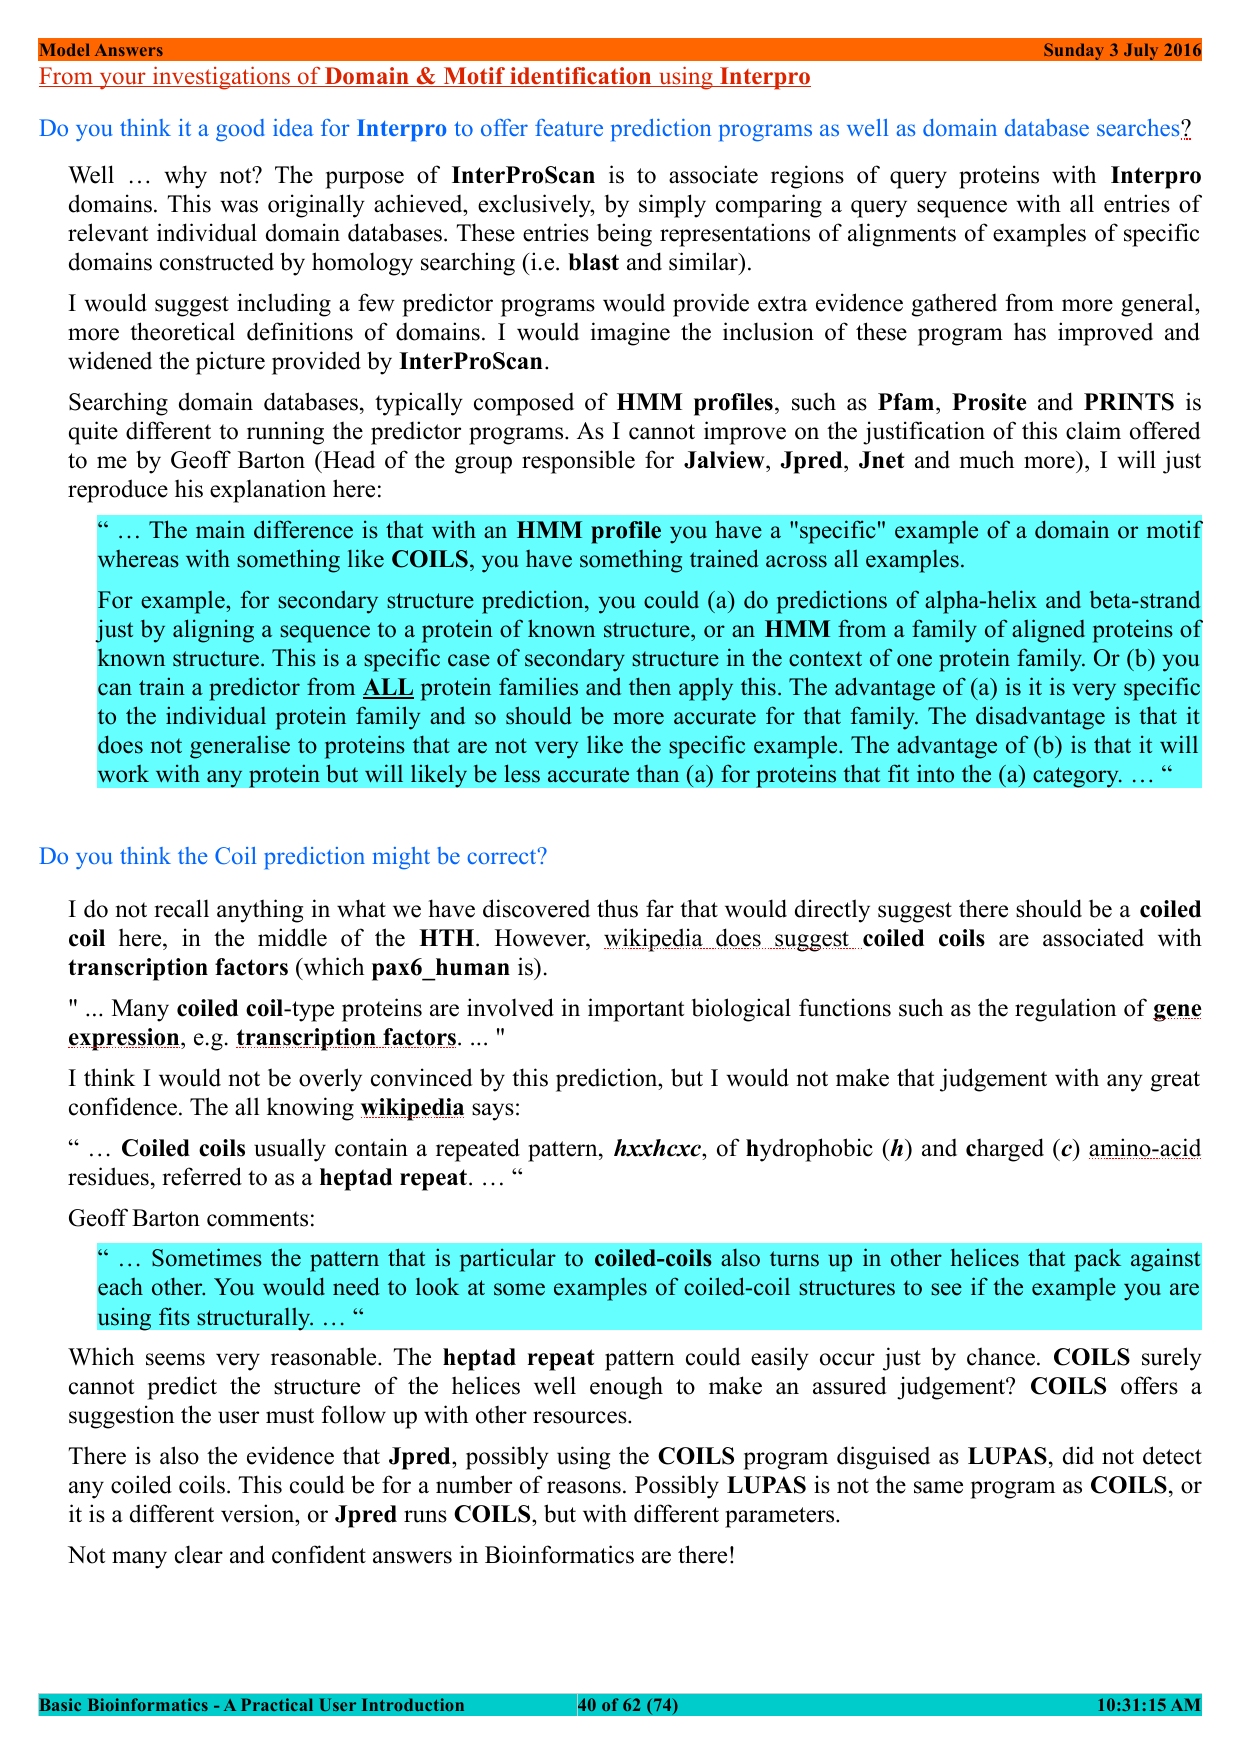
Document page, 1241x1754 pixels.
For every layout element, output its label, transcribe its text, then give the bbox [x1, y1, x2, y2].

text " ... Many coiled coil-type proteins are involved in important biological functions such as the regulation of gene expression, e.g. transcription factors. ... " [68, 993, 1202, 1051]
text “ … Sometimes the pattern that is particular to coiled-coils also turns up in other helices that pack against each other. You would need to look at some examples of coiled-coil structures to see if the example you are using fits structurally. … “ [97, 1243, 1202, 1330]
text There is also the evidence that Jpred, possibly using the COILS program disguised as LUPAS, did not detect any coiled coils. This could be for a number of reasons. Possibly LUPAS is not the same program as COILS, or it is a different version, or Jpred runs COILS, but with different parameters. [68, 1441, 1202, 1528]
text Which seems very reasonable. The heptad repeat pattern could easily occur just by chance. COILS surely cannot predict the structure of the helices well enough to make an assured judgement? COILS offers a suggestion the user must follow up with other resources. [68, 1342, 1202, 1429]
text Geoff Barton comments: [68, 1202, 1202, 1231]
text For example, for secondary structure prediction, you could (a) do predictions of alpha-helix and beta-strand just by aligning a sequence to a protein of known structure, or an HMM from a family of aligned proteins of known structure. This is a specific case of secondary structure in the context of one protein family. Or (b) you can train a predictor from ALL protein families and then apply this. The advantage of (a) is it is very specific to the individual protein family and so should be more accurate for that family. The disadvantage is that it does not generalise to proteins that are not very like the specific example. The advantage of (b) is that it will work with any protein but will likely be less accurate than (a) for proteins that fit into the (a) category. … “ [97, 585, 1202, 788]
text “ … The main difference is that with an HMM profile you have a "specific" example of a domain or motif whereas with something like COILS, you have something trained across all examples. [97, 515, 1202, 573]
text From your investigations of Domain & Motif identification using Interpro [38, 61, 1202, 89]
text Do you think it a good idea for Interpro to offer feature prediction programs as well as domain database searches? [38, 113, 1202, 142]
text “ … Coiled coils usually contain a repeated pattern, hxxhcxc, of hydrophobic (h) and charged (c) amino-acid residues, referred to as a heptad repeat. … “ [68, 1132, 1202, 1191]
text Well … why not? The purpose of InterProScan is to associate regions of query proteins with Interpro domains. This was originally achieved, exclusively, by simply comparing a query sequence with all entries of relevant individual domain databases. These entries being representations of alignments of examples of specific domains constructed by homology searching (i.e. blast and similar). [68, 160, 1202, 276]
text I do not recall anything in what we have discovered thus far that would directly suggest there should be a coiled coil here, in the middle of the HTH. However, wikipedia does suggest coiled coils are associated with transcription factors (which pax6_human is). [68, 894, 1202, 981]
text I would suggest including a few predictor programs would provide extra evidence gathered from more general, more theoretical definitions of domains. I would imagine the inclusion of these program has improved and widened the picture provided by InterProScan. [68, 288, 1202, 375]
text Not many clear and confident answers in Bioinformatics are there! [68, 1540, 1202, 1569]
text Do you think the Coil prediction might be correct? [38, 841, 1202, 870]
text I think I would not be overly convinced by this prediction, but I would not make that judgement with any great confidence. The all knowing wikipedia says: [68, 1063, 1202, 1121]
text Searching domain databases, typically composed of HMM profiles, such as Pfam, Prosite and PRINTS is quite different to running the predictor programs. As I cannot improve on the justification of this claim offered to me by Geoff Barton (Head of the group responsible for Jalview, Jpred, Jnet and much more), I will just reproduce his explanation here: [68, 387, 1202, 503]
